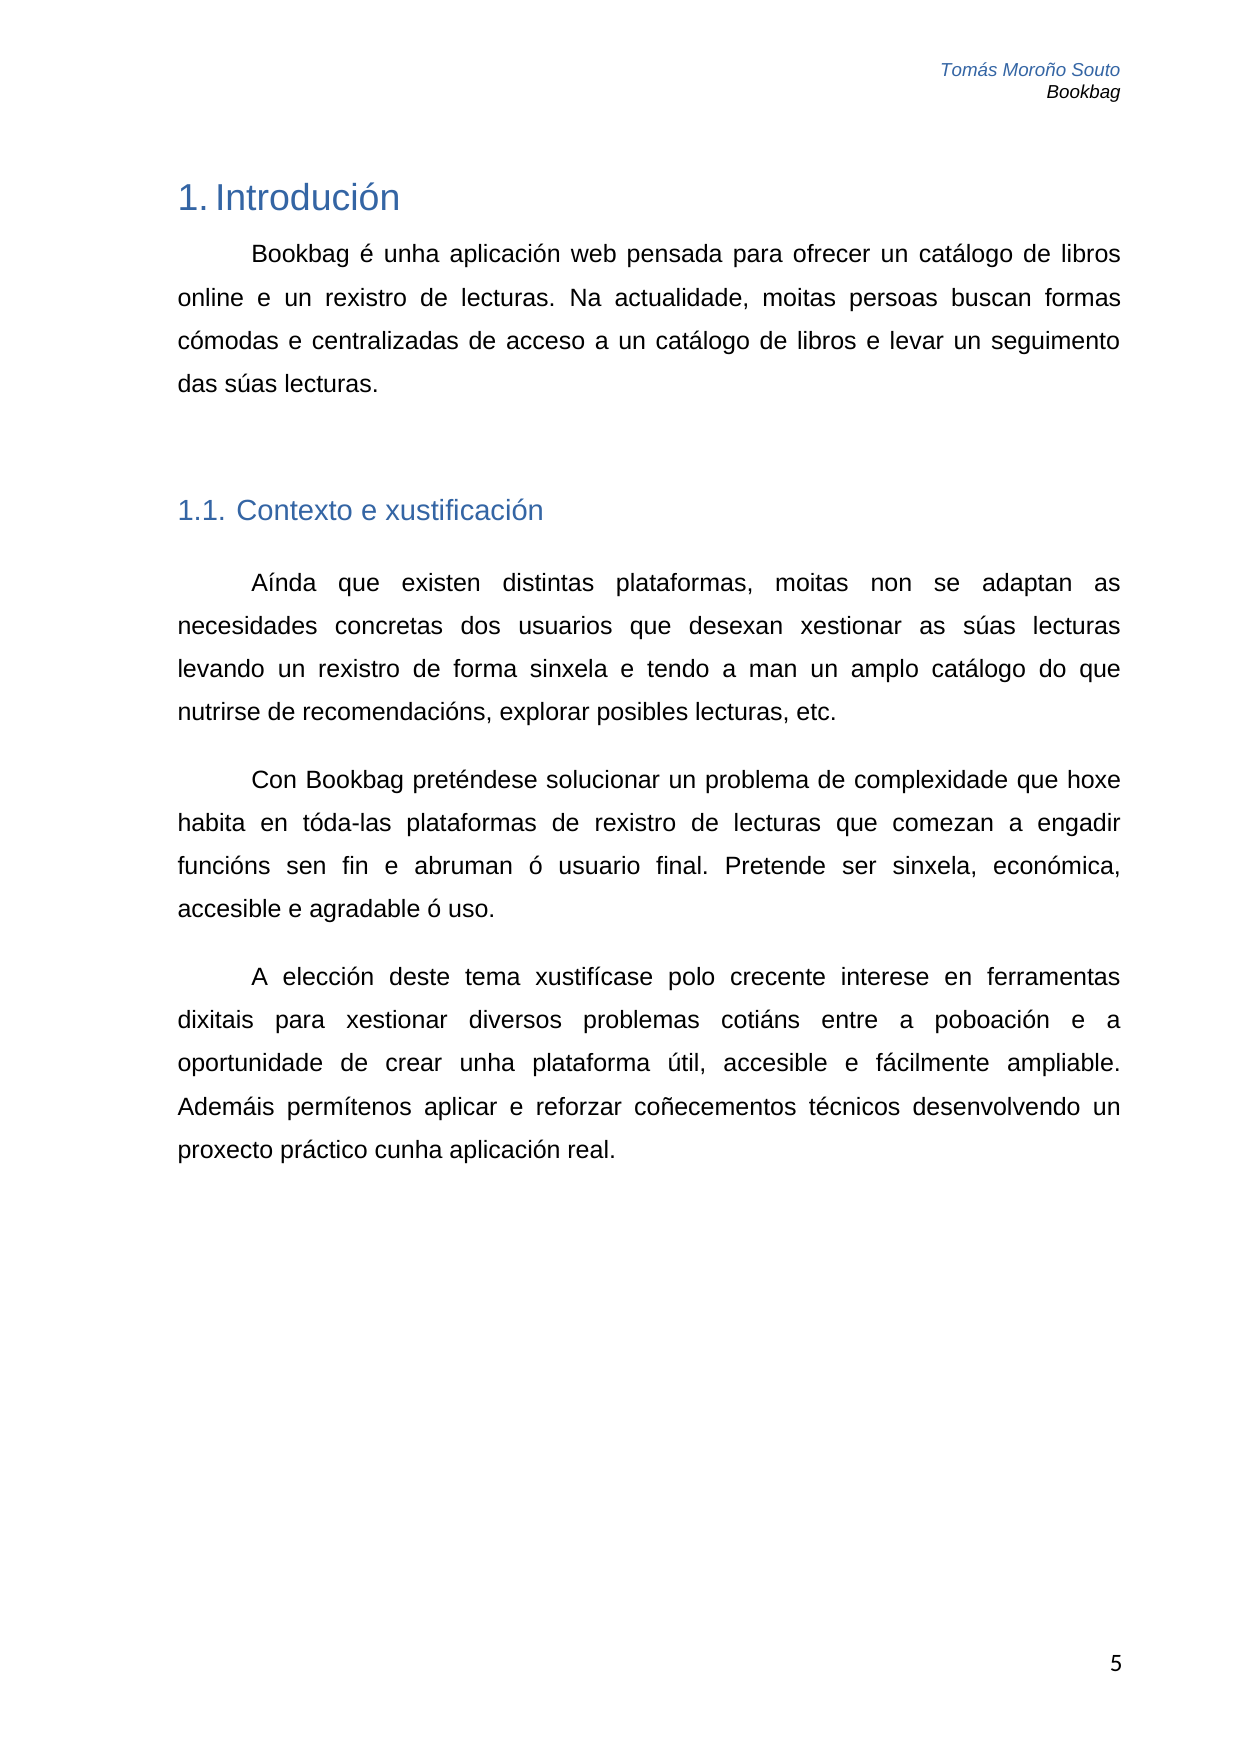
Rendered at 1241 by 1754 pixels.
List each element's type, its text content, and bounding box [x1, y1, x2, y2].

text Bookbag é unha aplicación web pensada para ofrecer un catálogo de libros online e un rexistro de lecturas. Na actualidade, moitas persoas buscan formas cómodas e centralizadas de acceso a un catálogo de libros e levar un seguimento das súas lecturas. [177, 239, 1122, 398]
subtitle Contexto e xustificación [177, 492, 1122, 526]
text Aínda que existen distintas plataformas, moitas non se adaptan as necesidades concretas dos usuarios que desexan xestionar as súas lecturas levando un rexistro de forma sinxela e tendo a man un amplo catálogo do que nutrirse de recomendacións, explorar posibles lecturas, etc. [177, 568, 1122, 726]
text A elección deste tema xustifícase polo crecente interese en ferramentas dixitais para xestionar diversos problemas cotiáns entre a poboación e a oportunidade de crear unha plataforma útil, accesible e fácilmente ampliable. Ademáis permítenos aplicar e reforzar coñecementos técnicos desenvolvendo un proxecto práctico cunha aplicación real. [177, 962, 1122, 1163]
text Con Bookbag preténdese solucionar un problema de complexidade que hoxe habita en tóda-las plataformas de rexistro de lecturas que comezan a engadir funcións sen fin e abruman ó usuario final. Pretende ser sinxela, económica, accesible e agradable ó uso. [177, 765, 1122, 923]
subtitle Introdución [177, 175, 1122, 218]
